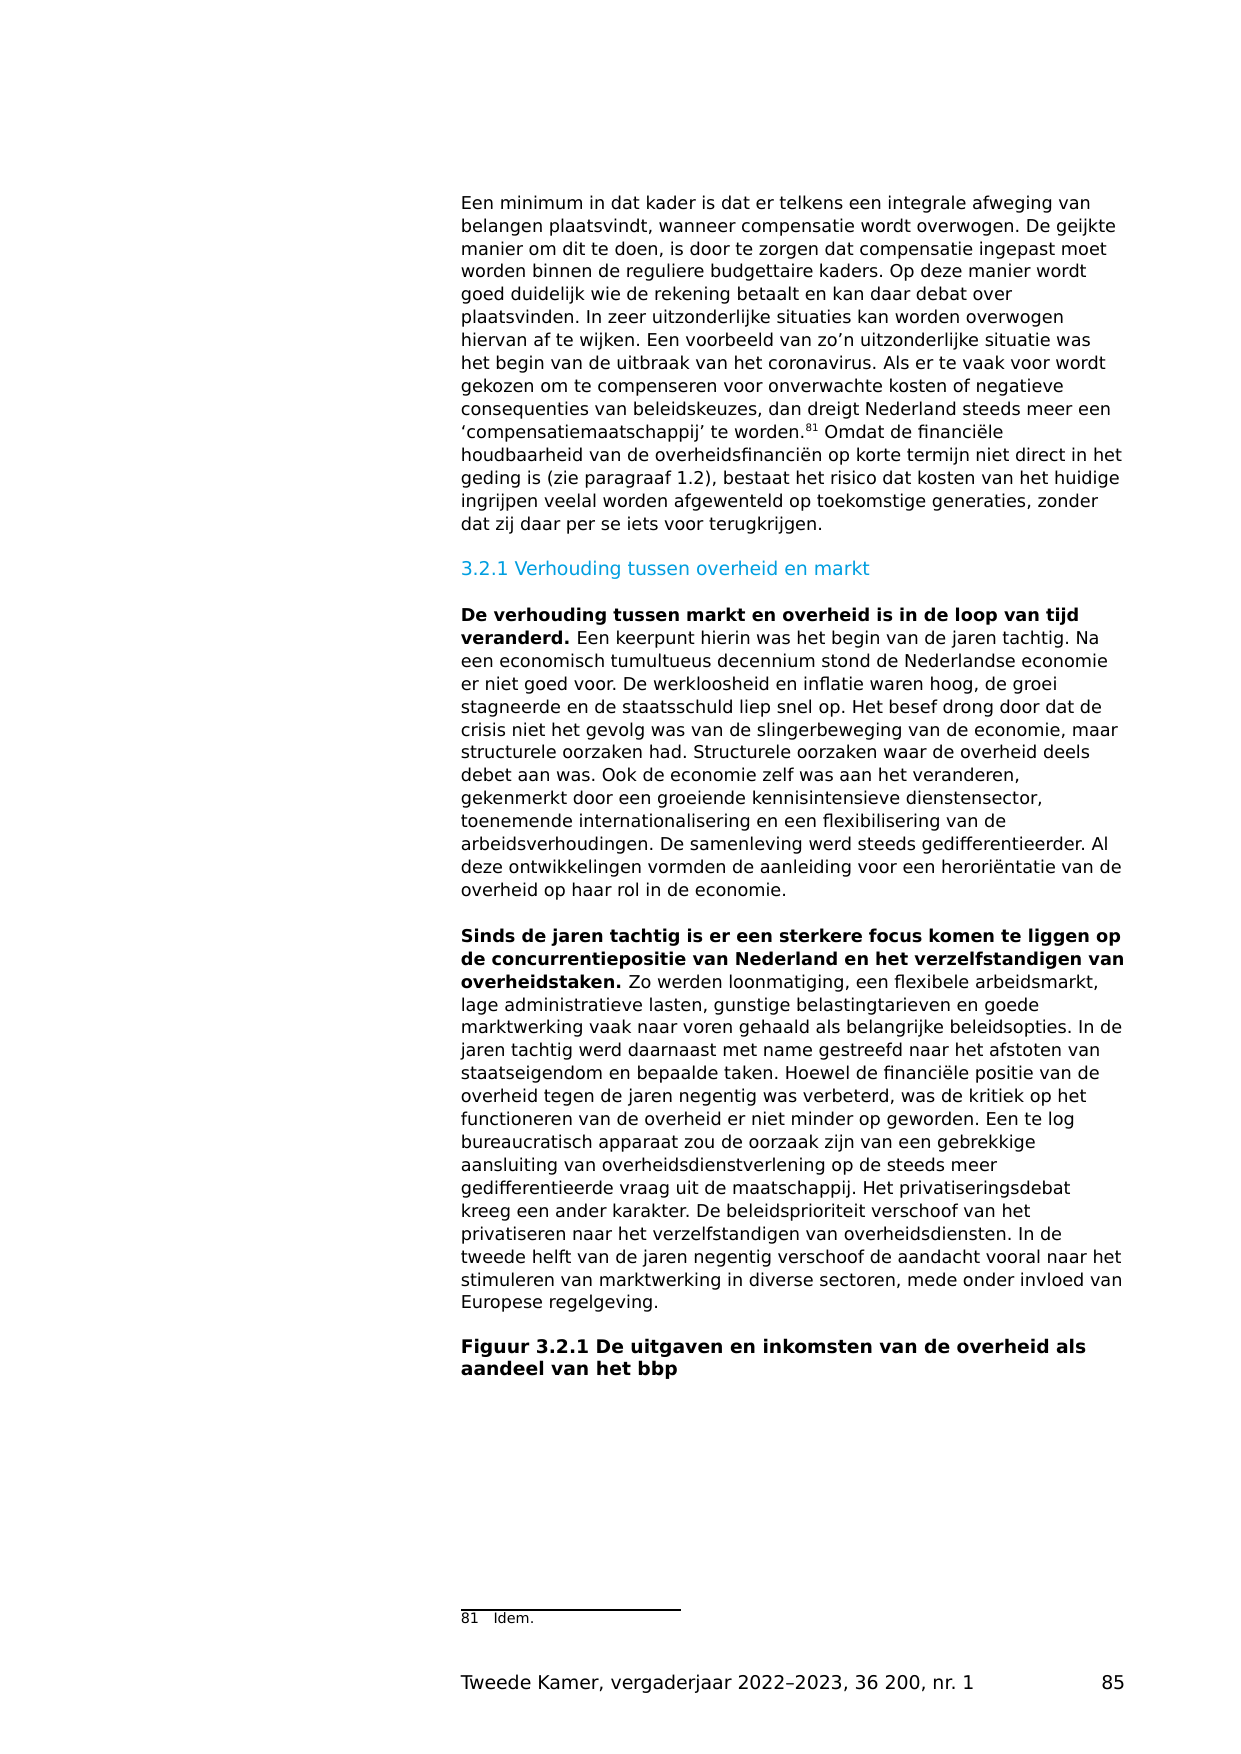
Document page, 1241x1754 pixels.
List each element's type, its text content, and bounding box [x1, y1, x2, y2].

title 3.2.1 Verhouding tussen overheid en markt [461, 557, 1125, 579]
text De verhouding tussen markt en overheid is in de loop van tijd veranderd. Een keerpunt hierin was het begin van de jaren tachtig. Na een economisch tumultueus decennium stond de Nederlandse economie er niet goed voor. De werkloosheid en inflatie waren hoog, de groei stagneerde en de staatsschuld liep snel op. Het besef drong door dat de crisis niet het gevolg was van de slingerbeweging van de economie, maar structurele oorzaken had. Structurele oorzaken waar de overheid deels debet aan was. Ook de economie zelf was aan het veranderen, gekenmerkt door een groeiende kennisintensieve dienstensector, toenemende internationalisering en een flexibilisering van de arbeidsverhoudingen. De samenleving werd steeds gedifferentieerder. Al deze ontwikkelingen vormden de aanleiding voor een heroriëntatie van de overheid op haar rol in de economie. [461, 603, 1125, 901]
text __Idem. [461, 1610, 1125, 1627]
text Sinds de jaren tachtig is er een sterkere focus komen te liggen op de concurrentiepositie van Nederland en het verzelfstandigen van overheidstaken. Zo werden loonmatiging, een flexibele arbeidsmarkt, lage administratieve lasten, gunstige belastingtarieven en goede marktwerking vaak naar voren gehaald als belangrijke beleidsopties. In de jaren tachtig werd daarnaast met name gestreefd naar het afstoten van staatseigendom en bepaalde taken. Hoewel de financiële positie van de overheid tegen de jaren negentig was verbeterd, was de kritiek op het functioneren van de overheid er niet minder op geworden. Een te log bureaucratisch apparaat zou de oorzaak zijn van een gebrekkige aansluiting van overheidsdienstverlening op de steeds meer gedifferentieerde vraag uit de maatschappij. Het privatiseringsdebat kreeg een ander karakter. De beleidsprioriteit verschoof van het privatiseren naar het verzelfstandigen van overheidsdiensten. In de tweede helft van de jaren negentig verschoof de aandacht vooral naar het stimuleren van marktwerking in diverse sectoren, mede onder invloed van Europese regelgeving. [461, 924, 1125, 1313]
title Figuur 3.2.1 De uitgaven en inkomsten van de overheid als aandeel van het bbp [461, 1336, 1125, 1380]
text Een minimum in dat kader is dat er telkens een integrale afweging van belangen plaatsvindt, wanneer compensatie wordt overwogen. De geijkte manier om dit te doen, is door te zorgen dat compensatie ingepast moet worden binnen de reguliere budgettaire kaders. Op deze manier wordt goed duidelijk wie de rekening betaalt en kan daar debat over plaatsvinden. In zeer uitzonderlijke situaties kan worden overwogen hiervan af te wijken. Een voorbeeld van zo’n uitzonderlijke situatie was het begin van de uitbraak van het coronavirus. Als er te vaak voor wordt gekozen om te compenseren voor onverwachte kosten of negatieve consequenties van beleidskeuzes, dan dreigt Nederland steeds meer een ‘compensatiemaatschappij’ te worden. Omdat de financiële houdbaarheid van de overheidsfinanciën op korte termijn niet direct in het geding is (zie paragraaf 1.2), bestaat het risico dat kosten van het huidige ingrijpen veelal worden afgewenteld op toekomstige generaties, zonder dat zij daar per se iets voor terugkrijgen. [461, 191, 1125, 534]
